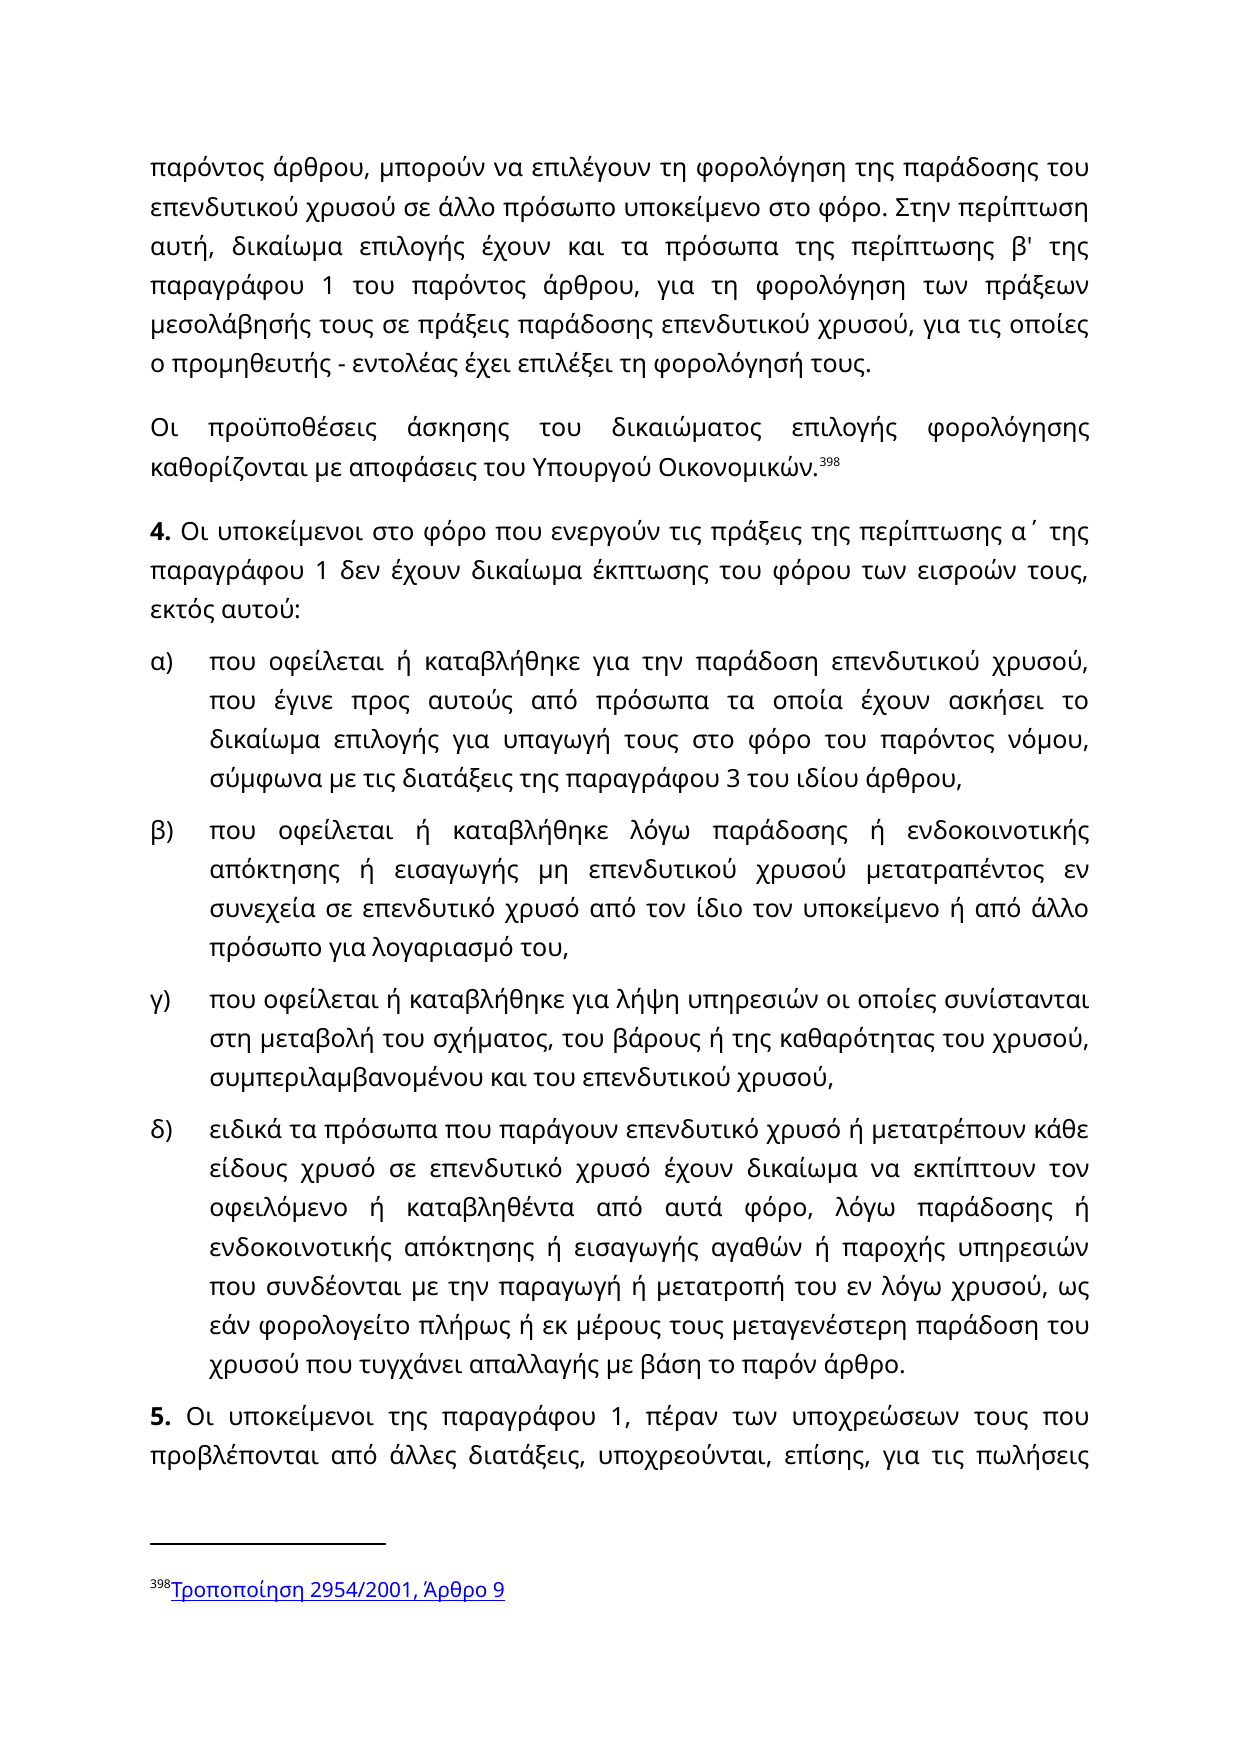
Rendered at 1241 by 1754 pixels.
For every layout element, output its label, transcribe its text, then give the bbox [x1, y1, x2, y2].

text 5. Οι υποκείμενοι της παραγράφου 1, πέραν των υποχρεώσεων τους που προβλέπονται από άλλες διατάξεις, υποχρεούνται, επίσης, για τις πωλήσεις [150, 1398, 1090, 1472]
list β) που οφείλεται ή καταβλήθηκε λόγω παράδοσης ή ενδοκοινοτικής απόκτησης ή εισαγωγής μη επενδυτικού χρυσού μετατραπέντος εν συνεχεία σε επενδυτικό χρυσό από τον ίδιο τον υποκείμενο ή από άλλο πρόσωπο για λογαριασμό του, [150, 812, 1090, 964]
list δ) ειδικά τα πρόσωπα που παράγουν επενδυτικό χρυσό ή μετατρέπουν κάθε είδους χρυσό σε επενδυτικό χρυσό έχουν δικαίωμα να εκπίπτουν τον οφειλόμενο ή καταβληθέντα από αυτά φόρο, λόγω παράδοσης ή ενδοκοινοτικής απόκτησης ή εισαγωγής αγαθών ή παροχής υπηρεσιών που συνδέονται με την παραγωγή ή μετατροπή του εν λόγω χρυσού, ως εάν φορολογείτο πλήρως ή εκ μέρους τους μεταγενέστερη παράδοση του χρυσού που τυγχάνει απαλλαγής με βάση το παρόν άρθρο. [150, 1112, 1090, 1381]
list γ) που οφείλεται ή καταβλήθηκε για λήψη υπηρεσιών οι οποίες συνίστανται στη μεταβολή του σχήματος, του βάρους ή της καθαρότητας του χρυσού, συμπεριλαμβανομένου και του επενδυτικού χρυσού, [150, 982, 1090, 1094]
text 4. Οι υποκείμενοι στο φόρο που ενεργούν τις πράξεις της περίπτωσης α΄ της παραγράφου 1 δεν έχουν δικαίωμα έκπτωσης του φόρου των εισροών τους, εκτός αυτού: [150, 513, 1090, 626]
text παρόντος άρθρου, μπορούν να επιλέγουν τη φορολόγηση της παράδοσης του επενδυτικού χρυσού σε άλλο πρόσωπο υποκείμενο στο φόρο. Στην περίπτωση αυτή, δικαίωμα επιλογής έχουν και τα πρόσωπα της περίπτωσης β' της παραγράφου 1 του παρόντος άρθρου, για τη φορολόγηση των πράξεων μεσολάβησής τους σε πράξεις παράδοσης επενδυτικού χρυσού, για τις οποίες ο προμηθευτής - εντολέας έχει επιλέξει τη φορολόγησή τους. [150, 150, 1090, 380]
text Οι προϋποθέσεις άσκησης του δικαιώματος επιλογής φορολόγησης καθορίζονται με αποφάσεις του Υπουργού Οικονομικών. [150, 410, 1090, 483]
list α) που οφείλεται ή καταβλήθηκε για την παράδοση επενδυτικού χρυσού, που έγινε προς αυτούς από πρόσωπα τα οποία έχουν ασκήσει το δικαίωμα επιλογής για υπαγωγή τους στο φόρο του παρόντος νόμου, σύμφωνα με τις διατάξεις της παραγράφου 3 του ιδίου άρθρου, [150, 643, 1090, 795]
text Τροποποίηση 2954/2001, Άρθρο 9 [150, 1576, 1090, 1604]
